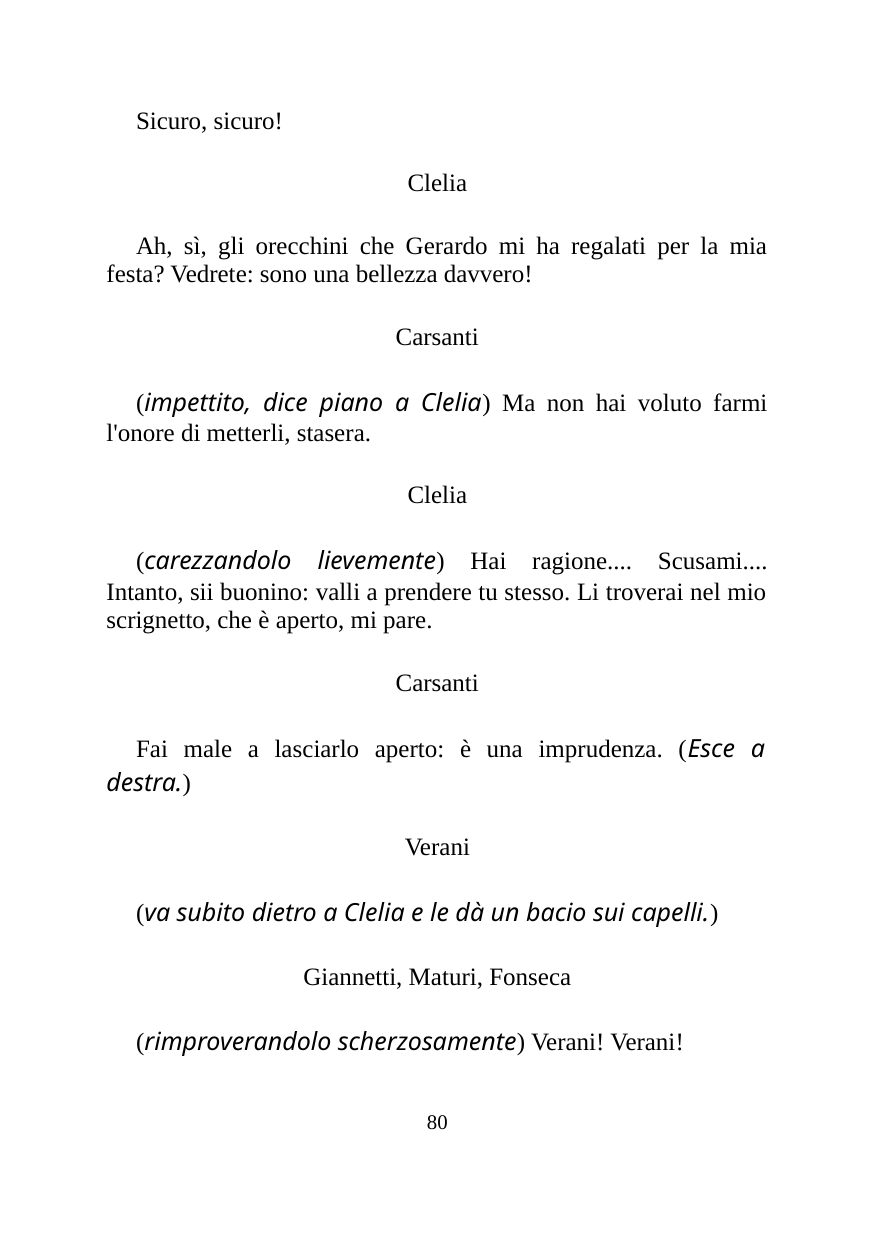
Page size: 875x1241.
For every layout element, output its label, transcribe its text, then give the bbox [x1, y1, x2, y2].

text Clelia [106, 168, 768, 197]
text Ah, sì, gli orecchini che Gerardo mi ha regalati per la mia festa? Vedrete: sono una bellezza davvero! [106, 231, 768, 288]
text (va subito dietro a Clelia e le dà un bacio sui capelli.) [106, 894, 768, 928]
text Giannetti, Maturi, Fonseca [106, 962, 768, 991]
text Carsanti [106, 322, 768, 351]
text Carsanti [106, 668, 768, 697]
text (rimproverandolo scherzosamente) Verani! Verani! [106, 1024, 768, 1058]
text (impettito, dice piano a Clelia) Ma non hai voluto farmi l'onore di metterli, stasera. [106, 384, 768, 447]
text Fai male a lasciarlo aperto: è una imprudenza. (Esce a destra.) [106, 730, 768, 798]
text (carezzandolo lievemente) Hai ragione.... Scusami.... Intanto, sii buonino: valli a prendere tu stesso. Li troverai nel mio scrignetto, che è aperto, mi pare. [106, 543, 768, 634]
text Sicuro, sicuro! [106, 106, 768, 135]
text Clelia [106, 481, 768, 509]
text Verani [106, 832, 768, 861]
